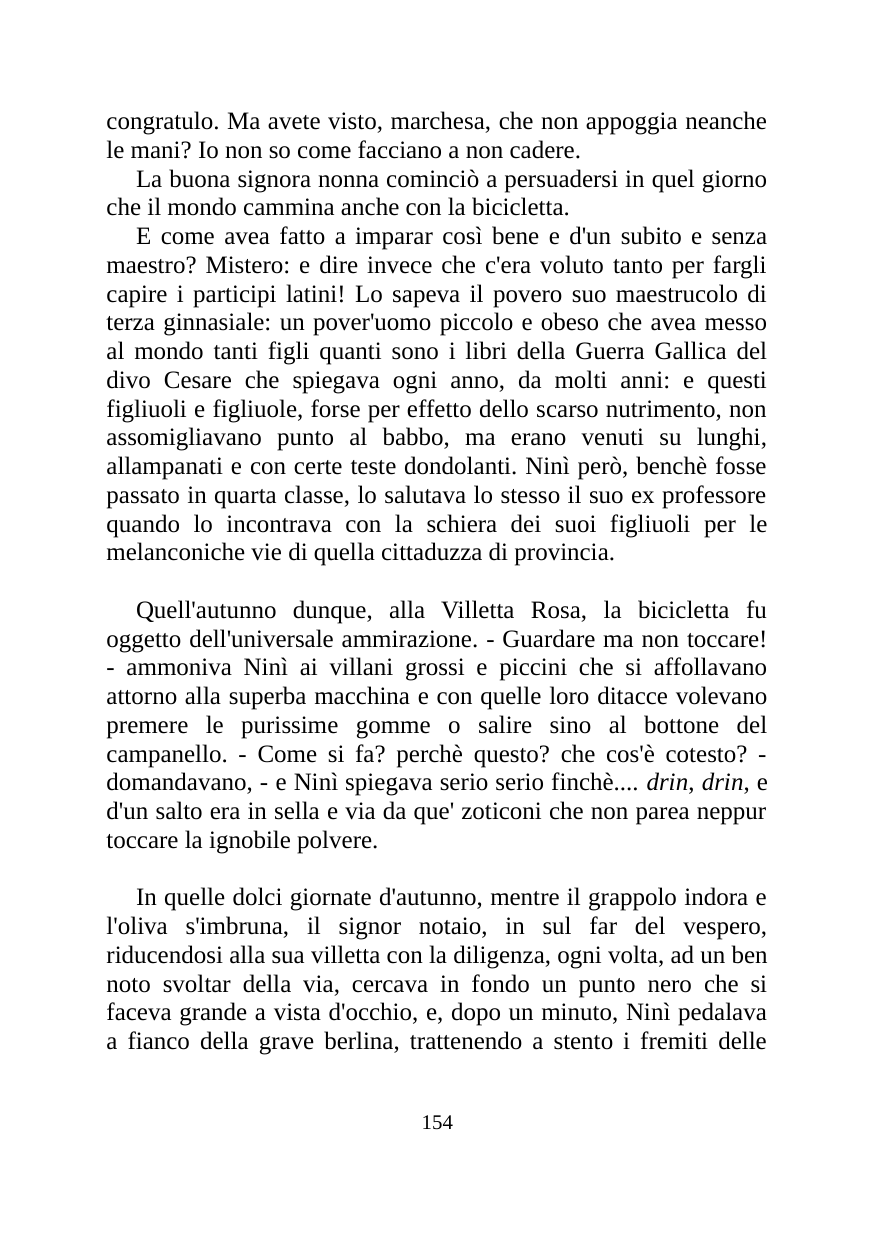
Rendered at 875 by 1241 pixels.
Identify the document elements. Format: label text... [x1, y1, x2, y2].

text Quell'autunno dunque, alla Villetta Rosa, la bicicletta fu oggetto dell'universale ammirazione. - Guardare ma non toccare! - ammoniva Ninì ai villani grossi e piccini che si affollavano attorno alla superba macchina e con quelle loro ditacce volevano premere le purissime gomme o salire sino al bottone del campanello. - Come si fa? perchè questo? che cos'è cotesto? - domandavano, - e Ninì spiegava serio serio finchè.... drin, drin, e d'un salto era in sella e via da que' zoticoni che non parea neppur toccare la ignobile polvere. [106, 595, 768, 854]
text La buona signora nonna cominciò a persuadersi in quel giorno che il mondo cammina anche con la bicicletta. [106, 164, 768, 221]
text E come avea fatto a imparar così bene e d'un subito e senza maestro? Mistero: e dire invece che c'era voluto tanto per fargli capire i participi latini! Lo sapeva il povero suo maestrucolo di terza ginnasiale: un pover'uomo piccolo e obeso che avea messo al mondo tanti figli quanti sono i libri della Guerra Gallica del divo Cesare che spiegava ogni anno, da molti anni: e questi figliuoli e figliuole, forse per effetto dello scarso nutrimento, non assomigliavano punto al babbo, ma erano venuti su lunghi, allampanati e con certe teste dondolanti. Ninì però, benchè fosse passato in quarta classe, lo salutava lo stesso il suo ex professore quando lo incontrava con la schiera dei suoi figliuoli per le melanconiche vie di quella cittaduzza di provincia. [106, 221, 768, 566]
text congratulo. Ma avete visto, marchesa, che non appoggia neanche le mani? Io non so come facciano a non cadere. [106, 106, 768, 164]
text In quelle dolci giornate d'autunno, mentre il grappolo indora e l'oliva s'imbruna, il signor notaio, in sul far del vespero, riducendosi alla sua villetta con la diligenza, ogni volta, ad un ben noto svoltar della via, cercava in fondo un punto nero che si faceva grande a vista d'occhio, e, dopo un minuto, Ninì pedalava a fianco della grave berlina, trattenendo a stento i fremiti delle [106, 882, 768, 1055]
